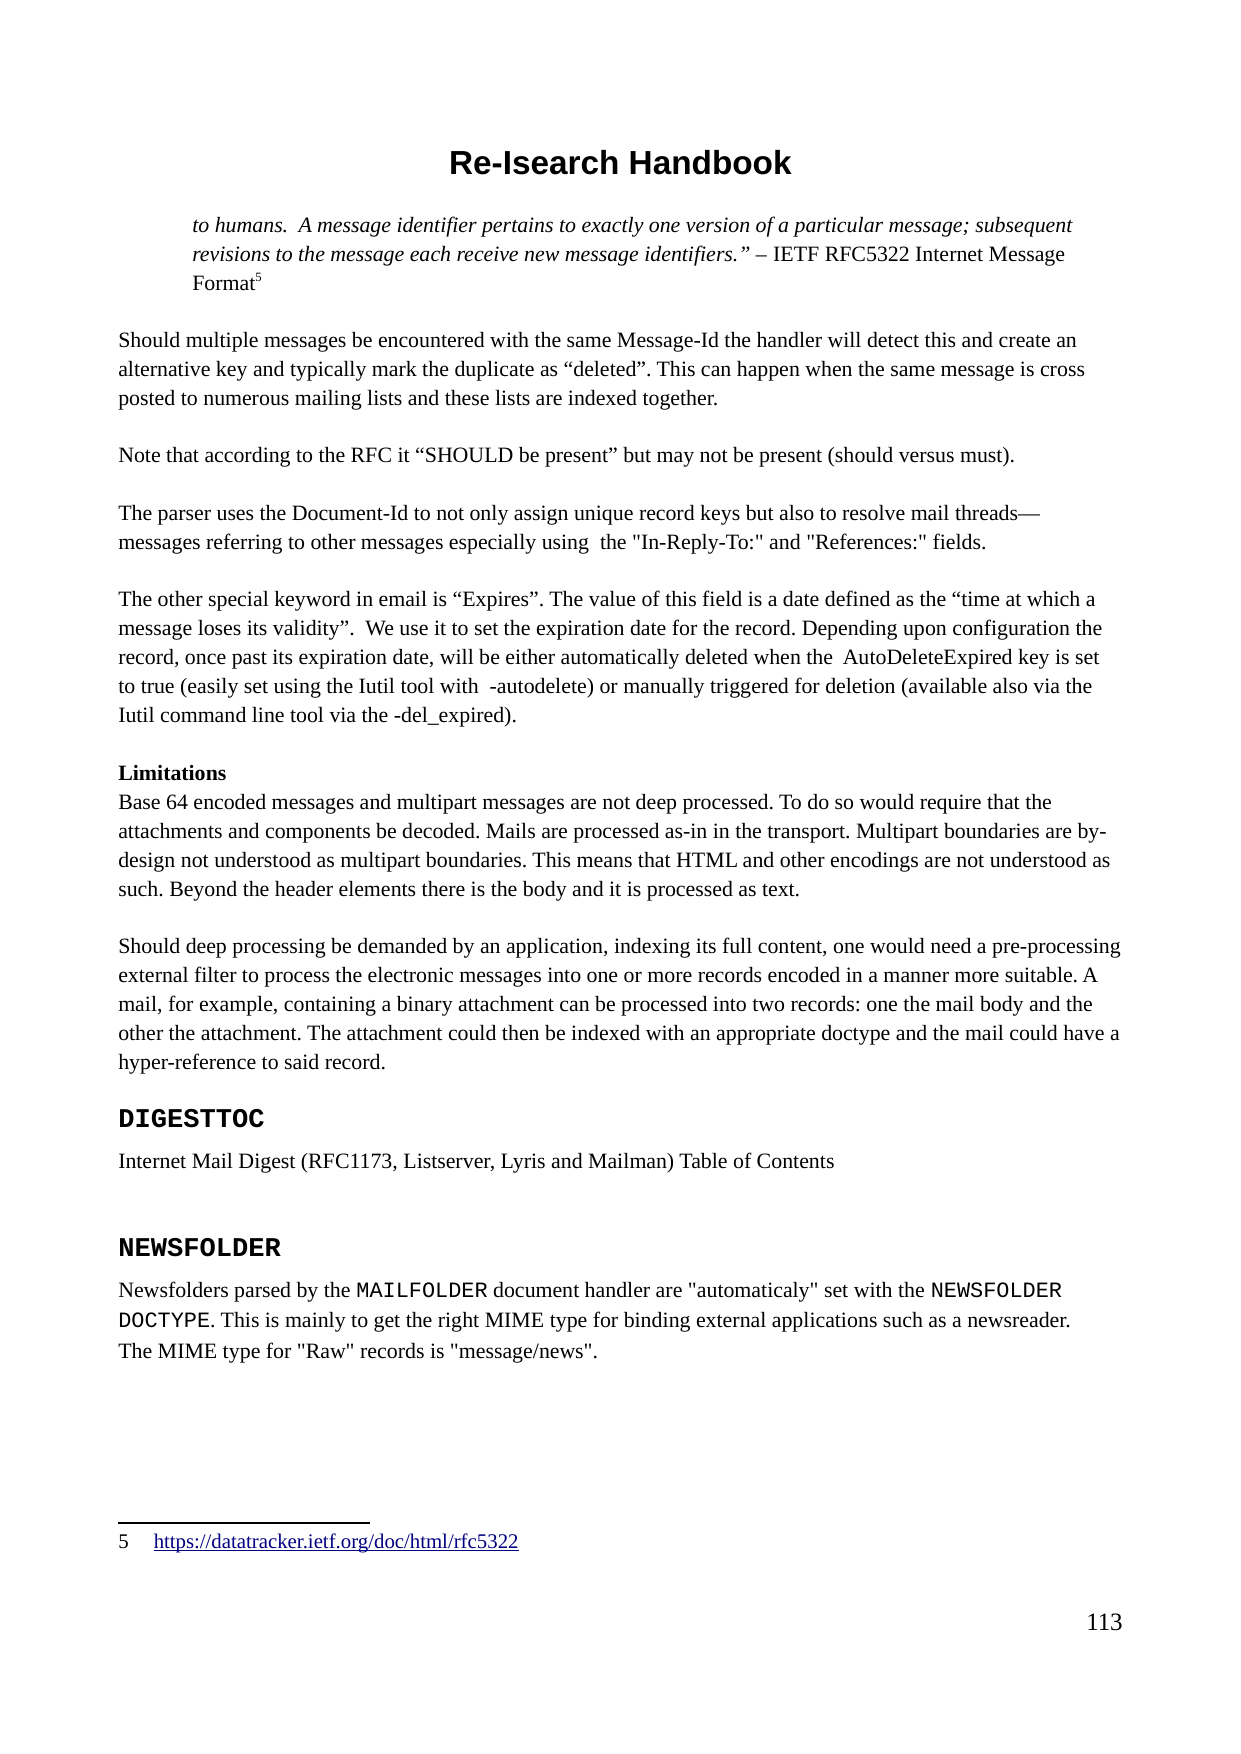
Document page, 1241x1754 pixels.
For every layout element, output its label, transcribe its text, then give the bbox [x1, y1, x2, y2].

text The MIME type for "Raw" records is "message/news". [118, 1338, 1122, 1364]
text Note that according to the RFC it “SHOULD be present” but may not be present (should versus must). [118, 442, 1122, 468]
text Internet Mail Digest (RFC1173, Listserver, Lyris and Mailman) Table of Contents [118, 1148, 1122, 1174]
text Should deep processing be demanded by an application, indexing its full content, one would need a pre-processing external filter to process the electronic messages into one or more records encoded in a manner more suitable. A mail, for example, containing a binary attachment can be processed into two records: one the mail body and the other the attachment. The attachment could then be indexed with an appropriate doctype and the mail could have a hyper-reference to said record. [118, 933, 1122, 1074]
text Base 64 encoded messages and multipart messages are not deep processed. To do so would require that the attachments and components be decoded. Mails are processed as-in in the transport. Multipart boundaries are by-design not understood as multipart boundaries. This means that HTML and other encodings are not understood as such. Beyond the header elements there is the body and it is processed as text. [118, 789, 1122, 901]
subtitle NEWSFOLDER [118, 1233, 1122, 1264]
subtitle DIGESTTOC [118, 1105, 1122, 1136]
text Should multiple messages be encountered with the same Message-Id the handler will detect this and create an alternative key and typically mark the duplicate as “deleted”. This can happen when the same message is cross posted to numerous mailing lists and these lists are indexed together. [118, 327, 1122, 410]
text The other special keyword in email is “Expires”. The value of this field is a date defined as the “time at which a message loses its validity”. We use it to set the expiration date for the record. Depending upon configuration the record, once past its expiration date, will be either automatically deleted when the AutoDeleteExpired key is set to true (easily set using the Iutil tool with -autodelete) or manually triggered for deletion (available also via the Iutil command line tool via the -del_expired). [118, 586, 1122, 727]
text The parser uses the Document-Id to not only assign unique record keys but also to resolve mail threads—messages referring to other messages especially using the "In-Reply-To:" and "References:" fields. [118, 500, 1122, 554]
text https://datatracker.ietf.org/doc/html/rfc5322 [118, 1529, 1122, 1553]
text Newsfolders parsed by the MAILFOLDER document handler are "automaticaly" set with the NEWSFOLDER DOCTYPE. This is mainly to get the right MIME type for binding external applications such as a newsreader. [118, 1277, 1122, 1334]
text Limitations [118, 760, 1122, 785]
text to humans. A message identifier pertains to exactly one version of a particular message; subsequent revisions to the message each receive new message identifiers.” – IETF RFC5322 Internet Message Format [192, 212, 1122, 295]
